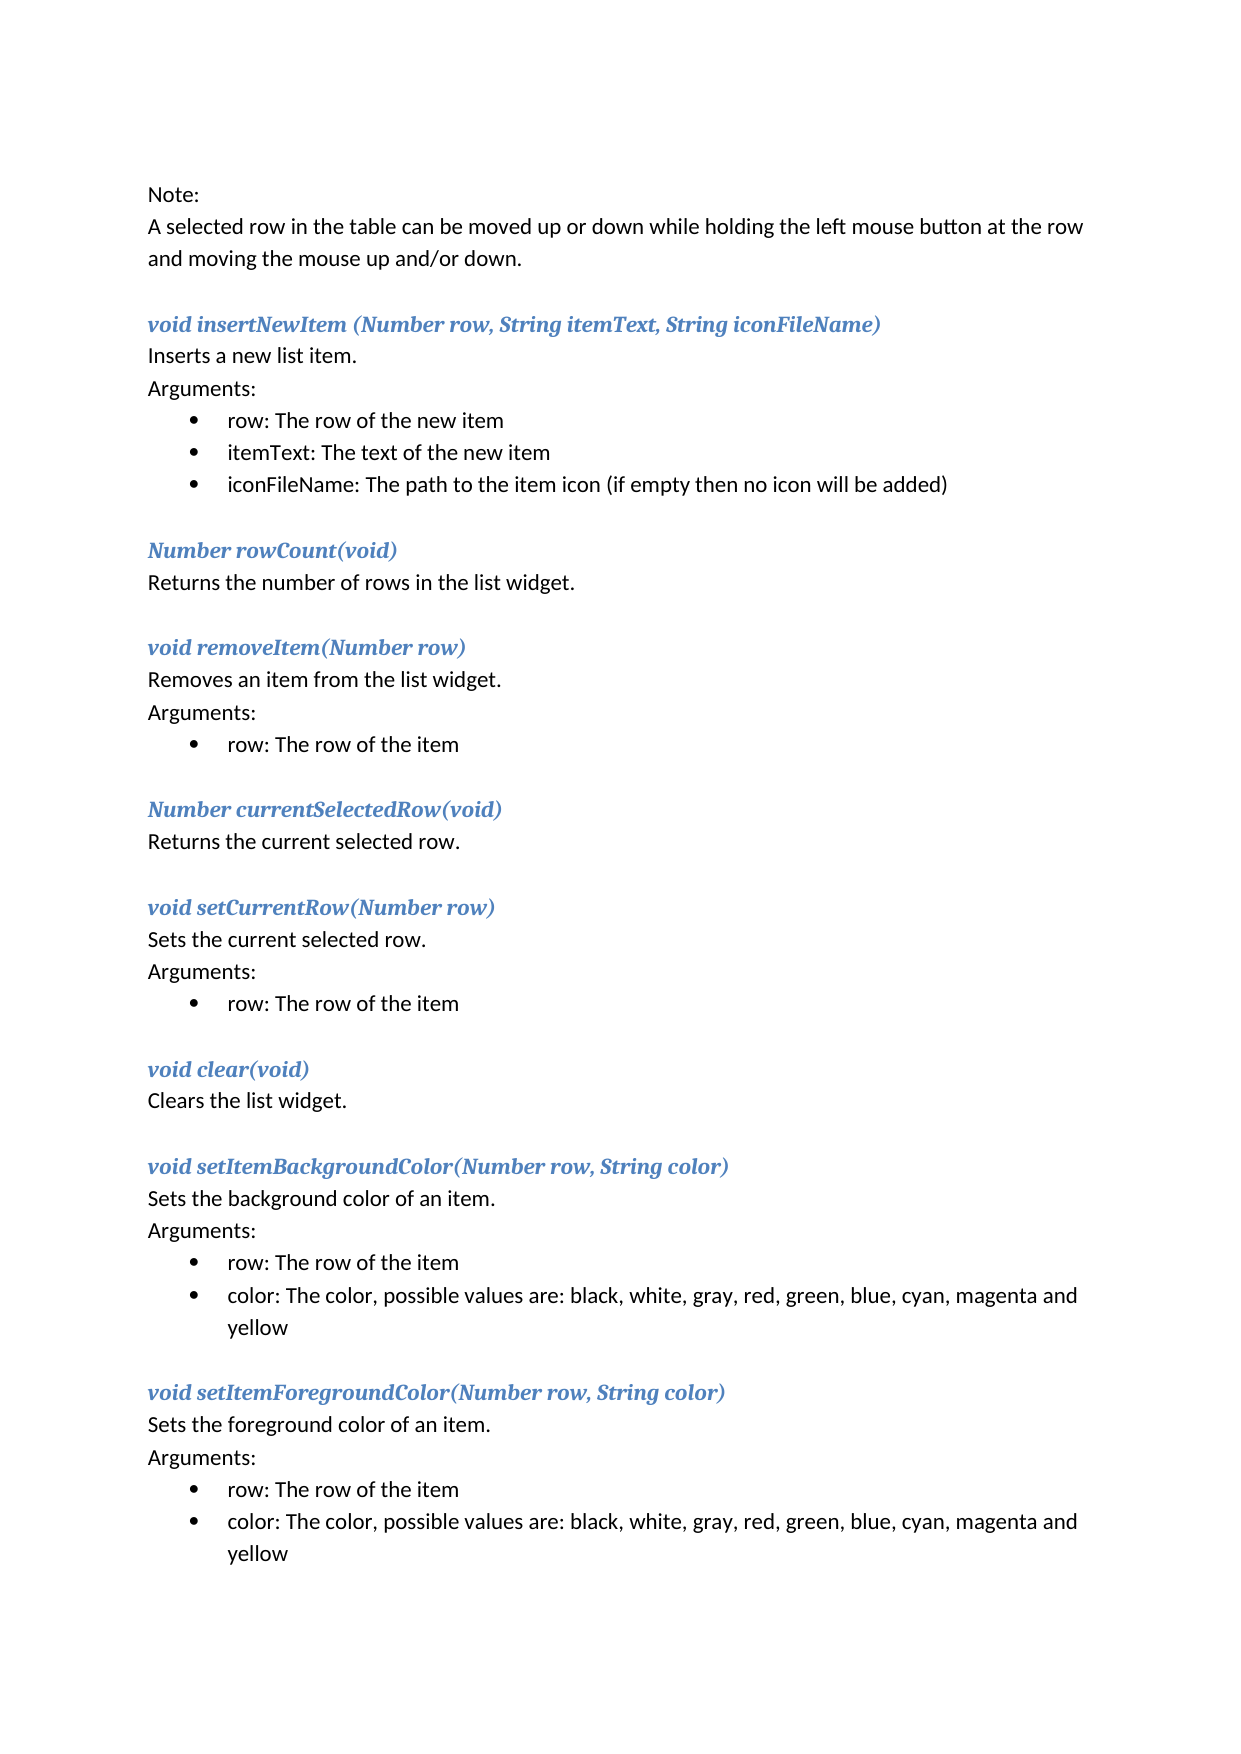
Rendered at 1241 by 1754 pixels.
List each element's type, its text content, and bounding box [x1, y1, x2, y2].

subtitle void setItemBackgroundColor(Number row, String color) [148, 1154, 1093, 1180]
text A selected row in the table can be moved up or down while holding the left mouse button at the row and moving the mouse up and/or down. [148, 212, 1093, 272]
list row: The row of the item [190, 730, 1093, 758]
text Returns the current selected row. [148, 827, 1093, 855]
subtitle void setCurrentRow(Number row) [148, 894, 1093, 921]
text Arguments: [148, 374, 1093, 402]
subtitle void setItemForegroundColor(Number row, String color) [148, 1380, 1093, 1407]
list itemText: The text of the new item [190, 438, 1093, 466]
text Arguments: [148, 957, 1093, 985]
text Clears the list widget. [148, 1087, 1093, 1115]
list row: The row of the item [190, 1248, 1093, 1277]
subtitle void removeItem(Number row) [148, 635, 1093, 662]
subtitle void clear(void) [148, 1056, 1093, 1083]
text Sets the current selected row. [148, 925, 1093, 953]
subtitle Number rowCount(void) [148, 538, 1093, 564]
text Inserts a new list item. [148, 342, 1093, 370]
text Note: [148, 180, 1093, 208]
list color: The color, possible values are: black, white, gray, red, green, blue, cyan, magenta and yellow [190, 1281, 1093, 1341]
list row: The row of the new item [190, 406, 1093, 434]
list iconFileName: The path to the item icon (if empty then no icon will be added) [190, 470, 1093, 498]
subtitle Number currentSelectedRow(void) [148, 797, 1093, 823]
list color: The color, possible values are: black, white, gray, red, green, blue, cyan, magenta and yellow [190, 1507, 1093, 1567]
text Returns the number of rows in the list widget. [148, 568, 1093, 596]
list row: The row of the item [190, 989, 1093, 1017]
text Arguments: [148, 1216, 1093, 1244]
text Sets the background color of an item. [148, 1184, 1093, 1212]
list row: The row of the item [190, 1475, 1093, 1503]
text Sets the foreground color of an item. [148, 1410, 1093, 1438]
text Arguments: [148, 698, 1093, 726]
text Arguments: [148, 1443, 1093, 1471]
subtitle void insertNewItem (Number row, String itemText, String iconFileName) [148, 311, 1093, 338]
text Removes an item from the list widget. [148, 665, 1093, 693]
